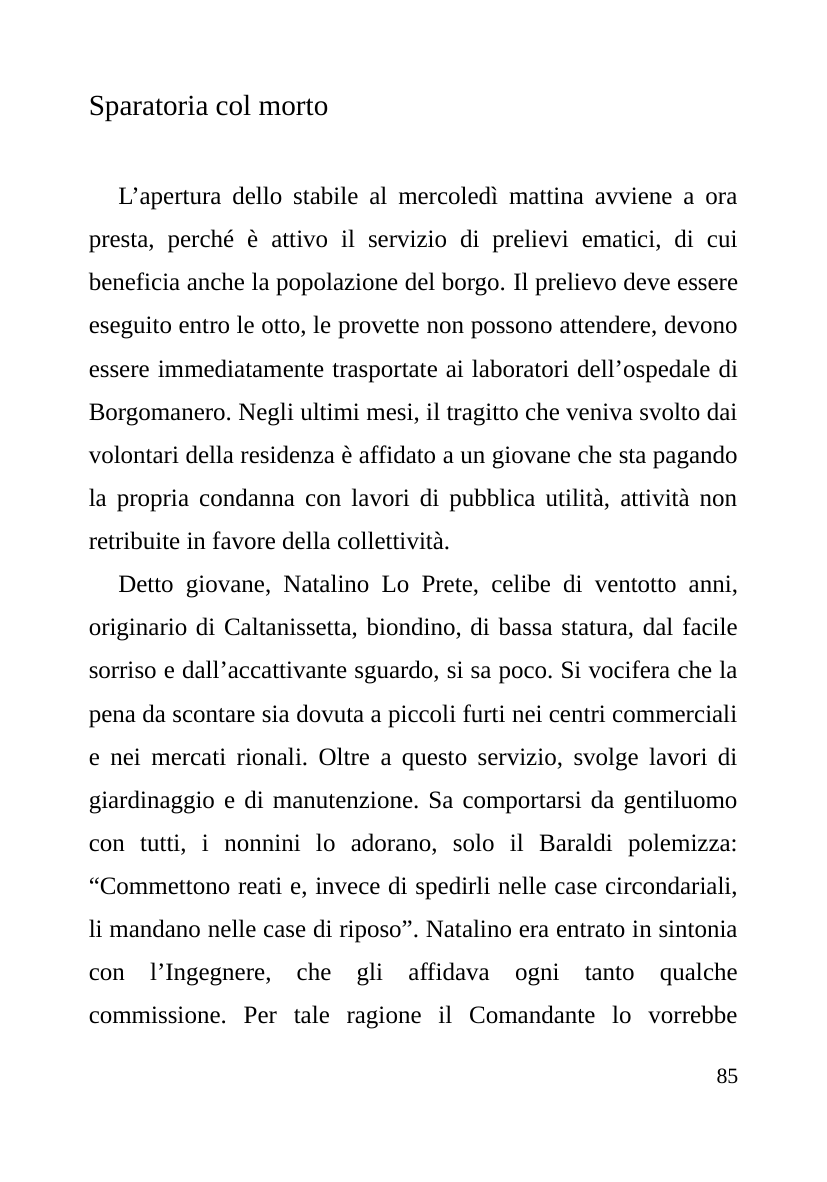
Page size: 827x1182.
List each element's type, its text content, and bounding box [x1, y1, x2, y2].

subtitle Sparatoria col morto [88, 88, 738, 122]
text L’apertura dello stabile al mercoledì mattina avviene a ora presta, perché è attivo il servizio di prelievi ematici, di cui beneficia anche la popolazione del borgo. Il prelievo deve essere eseguito entro le otto, le provette non possono attendere, devono essere immediatamente trasportate ai laboratori dell’ospedale di Borgomanero. Negli ultimi mesi, il tragitto che veniva svolto dai volontari della residenza è affidato a un giovane che sta pagando la propria condanna con lavori di pubblica utilità, attività non retribuite in favore della collettività. [88, 181, 738, 555]
text Detto giovane, Natalino Lo Prete, celibe di ventotto anni, originario di Caltanissetta, biondino, di bassa statura, dal facile sorriso e dall’accattivante sguardo, si sa poco. Si vocifera che la pena da scontare sia dovuta a piccoli furti nei centri commerciali e nei mercati rionali. Oltre a questo servizio, svolge lavori di giardinaggio e di manutenzione. Sa comportarsi da gentiluomo con tutti, i nonnini lo adorano, solo il Baraldi polemizza: “Commettono reati e, invece di spedirli nelle case circondariali, li mandano nelle case di riposo”. Natalino era entrato in sintonia con l’Ingegnere, che gli affidava ogni tanto qualche commissione. Per tale ragione il Comandante lo vorrebbe [88, 569, 738, 1029]
